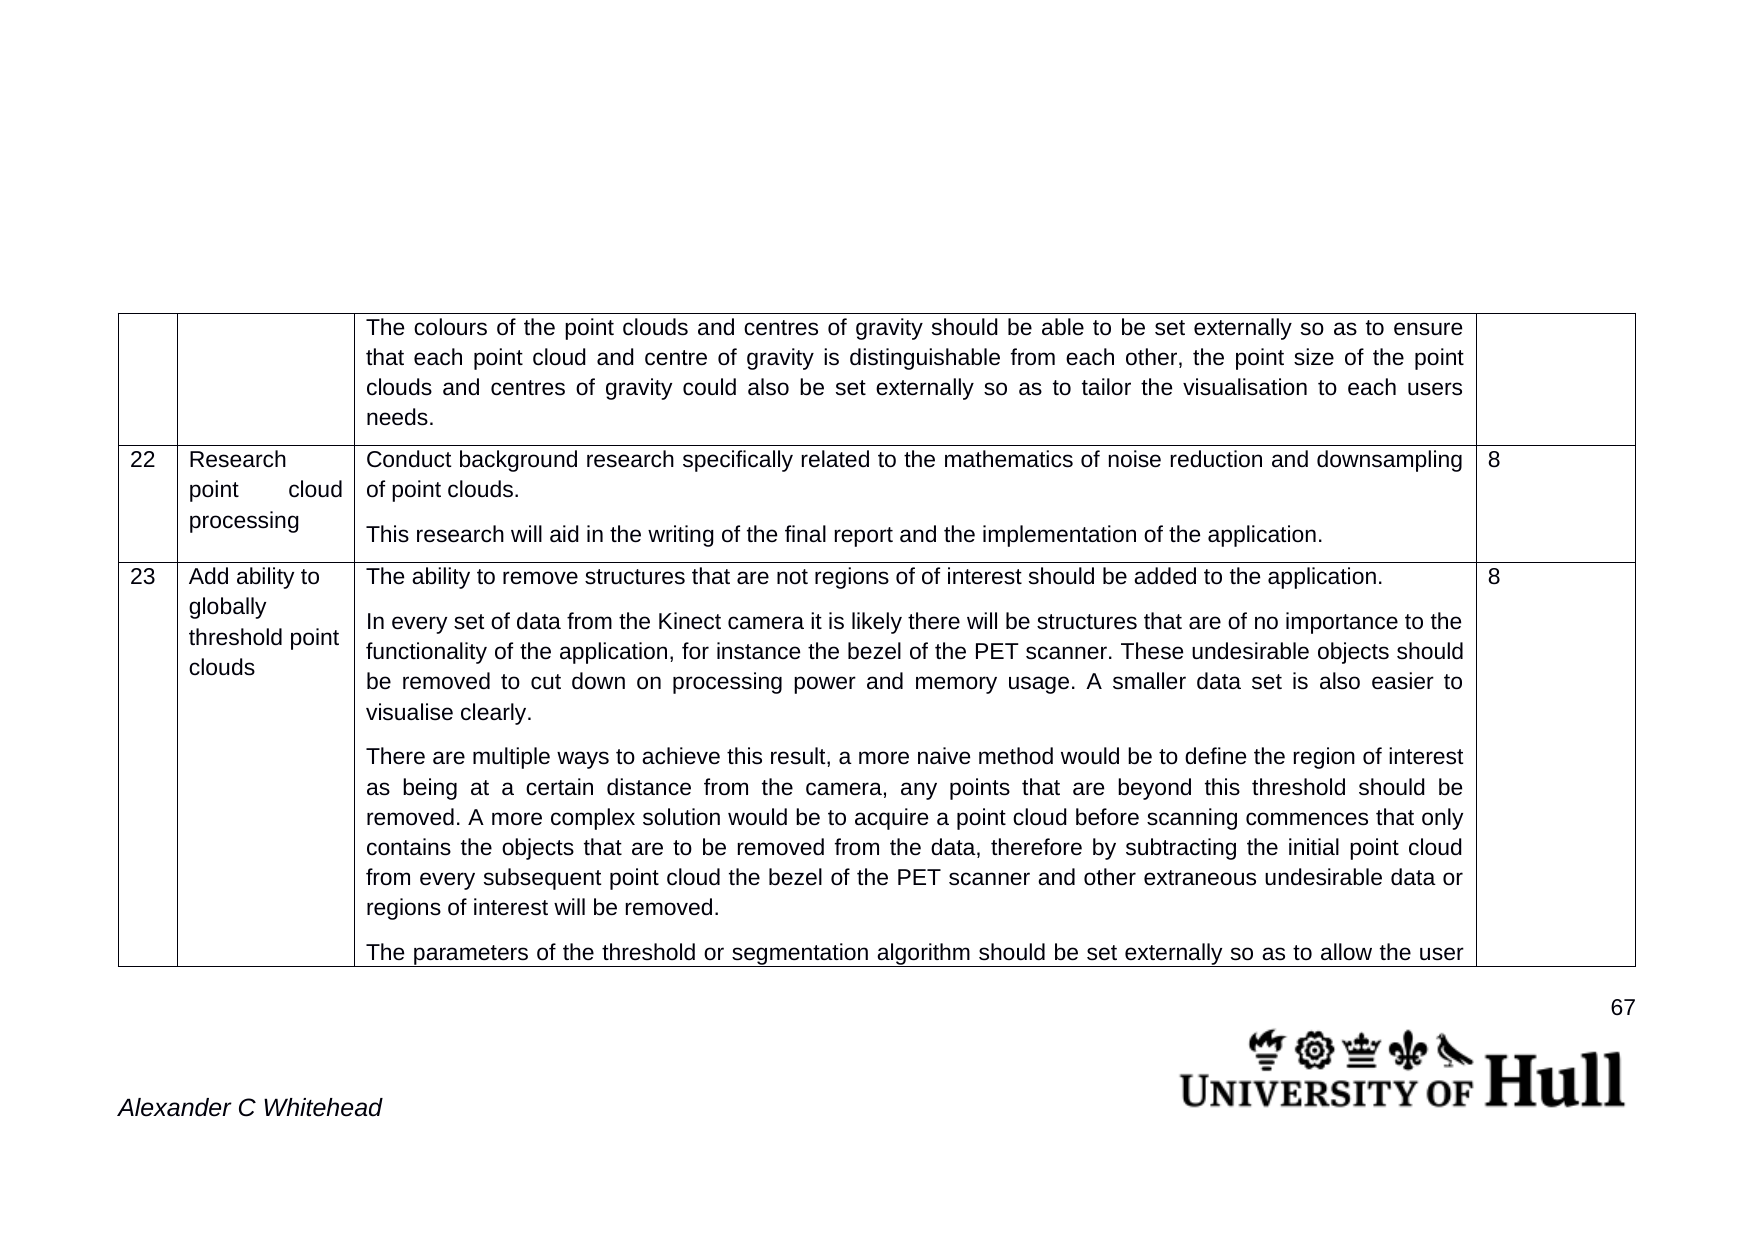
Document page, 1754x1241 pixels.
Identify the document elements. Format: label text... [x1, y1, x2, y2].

table_cell 23 [119, 563, 177, 966]
table_cell [119, 314, 177, 445]
table_cell 22 [119, 446, 177, 562]
table_cell The ability to remove structures that are not regions of of interest should be added to the application. In every set of data from the Kinect camera it is likely there will be structures that are of no importance to the functionality of the application, for instance the bezel of the PET scanner. These undesirable objects should be removed to cut down on processing power and memory usage. A smaller data set is also easier to visualise clearly. There are multiple ways to achieve this result, a more naive method would be to define the region of interest as being at a certain distance from the camera, any points that are beyond this threshold should be removed. A more complex solution would be to acquire a point cloud before scanning commences that only contains the objects that are to be removed from the data, therefore by subtracting the initial point cloud from every subsequent point cloud the bezel of the PET scanner and other extraneous undesirable data or regions of interest will be removed. The parameters of the threshold or segmentation algorithm should be set externally so as to allow the user [355, 563, 1476, 966]
table_cell The colours of the point clouds and centres of gravity should be able to be set externally so as to ensure that each point cloud and centre of gravity is distinguishable from each other, the point size of the point clouds and centres of gravity could also be set externally so as to tailor the visualisation to each users needs. [355, 314, 1476, 445]
table_cell [178, 314, 354, 445]
table_cell Conduct background research specifically related to the mathematics of noise reduction and downsampling of point clouds. This research will aid in the writing of the final report and the implementation of the application. [355, 446, 1476, 562]
table_cell 8 [1477, 563, 1635, 966]
picture [1173, 1020, 1634, 1117]
table_cell Research point cloud processing [178, 446, 354, 562]
table_cell Add ability to globally threshold point clouds [178, 563, 354, 966]
table_cell 8 [1477, 446, 1635, 562]
table_cell [1477, 314, 1635, 445]
